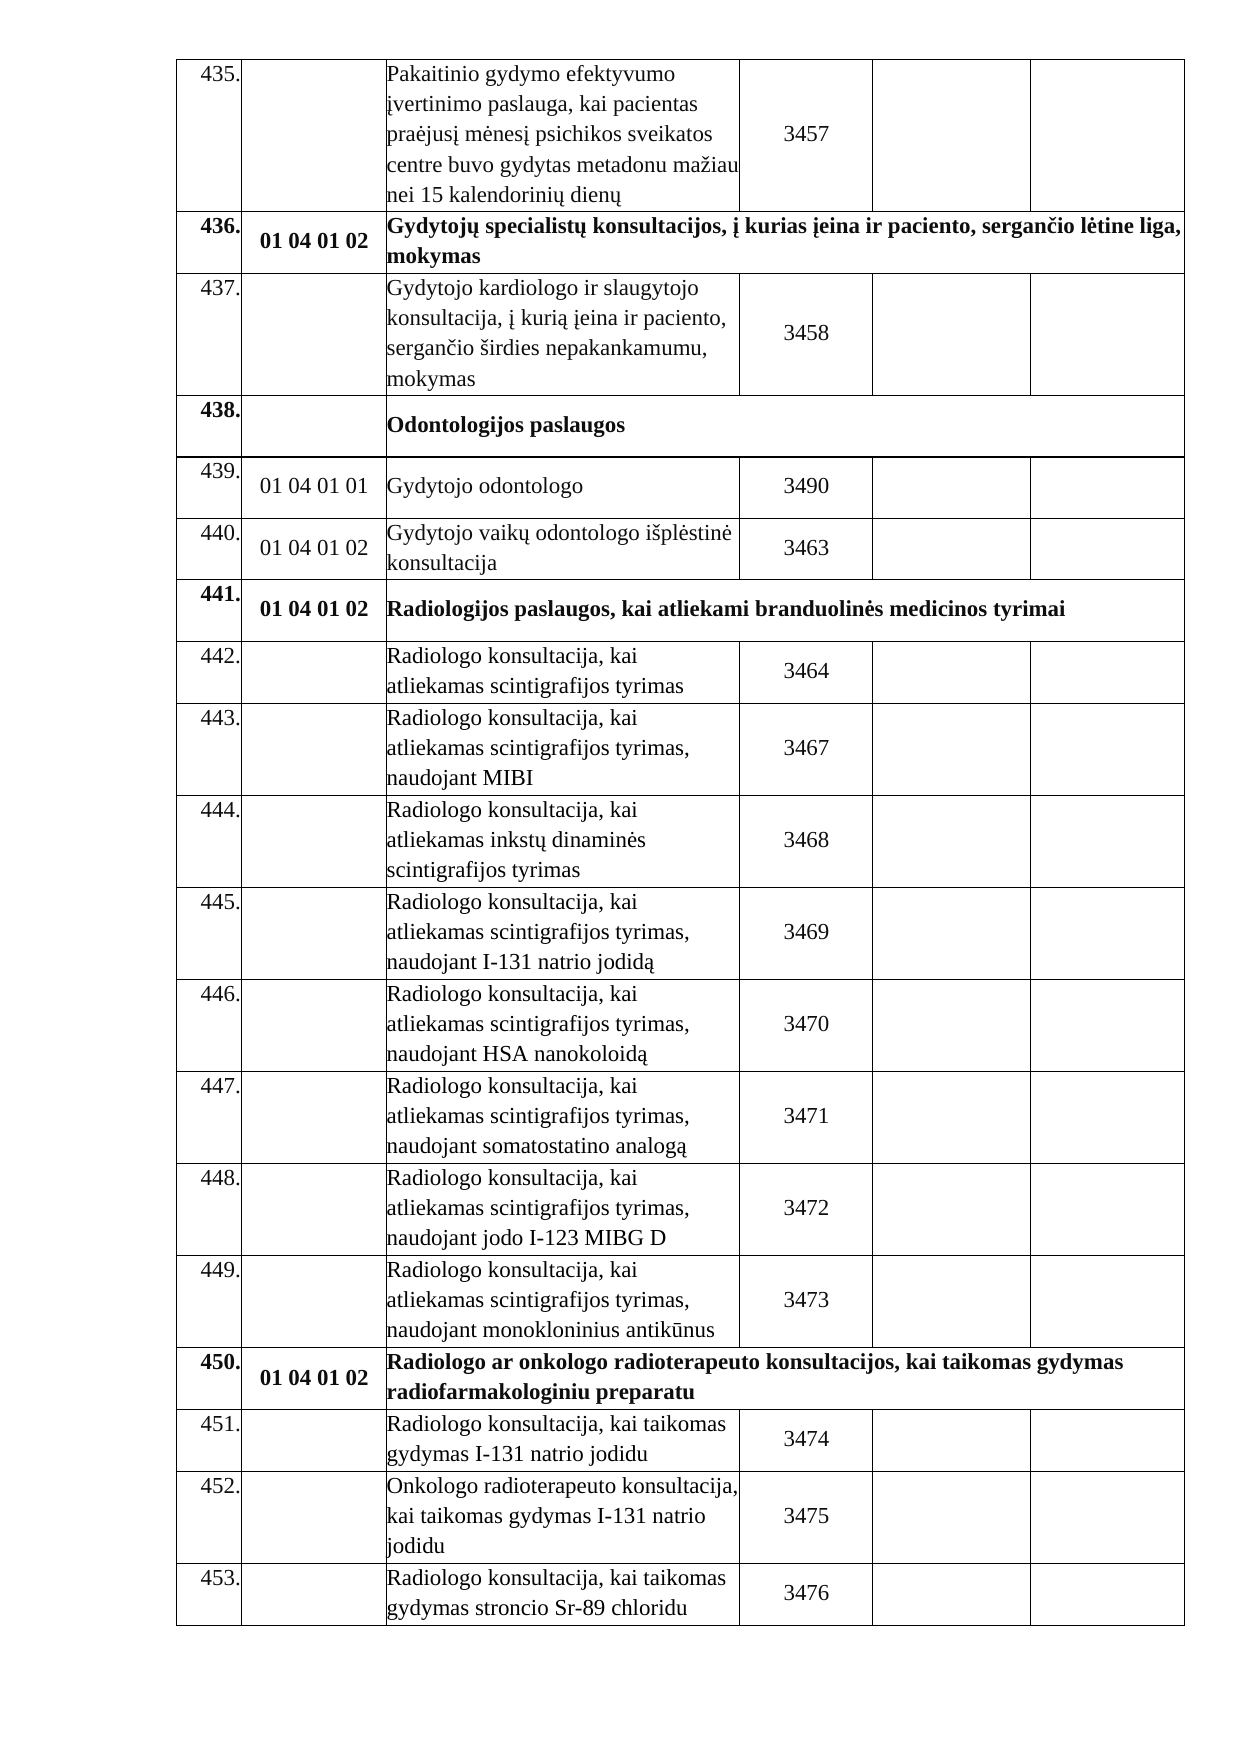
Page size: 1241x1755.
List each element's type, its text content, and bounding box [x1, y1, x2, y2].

table_cell [1230, 518, 1240, 579]
table_cell [242, 980, 386, 1071]
table_cell Radiologijos paslaugos, kai atliekami branduolinės medicinos tyrimai [387, 580, 1184, 641]
table_cell [1031, 980, 1184, 1071]
table_cell [873, 519, 1030, 579]
table_cell [1203, 795, 1208, 887]
table_cell 3457 [740, 60, 872, 211]
table_cell [1185, 1255, 1203, 1347]
table_cell Gydytojo vaikų odontologo išplėstinė konsultacija [387, 519, 739, 579]
table_cell [873, 642, 1030, 703]
table_cell [1031, 1072, 1184, 1163]
table_cell [1203, 1071, 1208, 1163]
table_cell [873, 60, 1030, 211]
table_cell 435. 1. [177, 60, 241, 211]
table_cell [1185, 887, 1203, 979]
table_cell [1208, 703, 1213, 795]
table_cell [1185, 273, 1203, 395]
table_cell 447. [177, 1072, 241, 1163]
table_cell [242, 1564, 386, 1625]
table_cell [1208, 1347, 1213, 1409]
table_cell Radiologo konsultacija, kai atliekamas scintigrafijos tyrimas, naudojant somatostatino analogą [387, 1072, 739, 1163]
table_cell [1208, 979, 1213, 1071]
table_cell [873, 1564, 1030, 1625]
table_cell Onkologo radioterapeuto konsultacija, kai taikomas gydymas I-131 natrio jodidu [387, 1472, 739, 1563]
table_cell [1230, 979, 1240, 1071]
table_cell [1031, 1410, 1184, 1471]
table_cell 441. [177, 580, 241, 641]
table_cell [1213, 1347, 1230, 1409]
table_cell [1031, 519, 1184, 579]
table_cell [1208, 1409, 1213, 1471]
table_cell [1203, 703, 1208, 795]
table_cell 01 04 01 02 [242, 212, 386, 273]
table_cell [1185, 1409, 1203, 1471]
table_cell [1185, 1347, 1203, 1409]
table_cell [242, 1472, 386, 1563]
table_cell [873, 888, 1030, 979]
table_cell [1185, 979, 1203, 1071]
table_cell [1185, 456, 1203, 518]
table_cell [1208, 1563, 1213, 1625]
table_cell 449. [177, 1256, 241, 1347]
table_cell [1230, 1071, 1240, 1163]
table_cell 3471 [740, 1072, 872, 1163]
table_cell [1213, 641, 1230, 703]
table_cell [1185, 1163, 1203, 1255]
table_cell [873, 274, 1030, 395]
table_cell 3464 [740, 642, 872, 703]
table_cell [1203, 395, 1208, 456]
table_cell [1213, 1163, 1230, 1255]
table_cell [1230, 1471, 1240, 1563]
table_cell [1230, 211, 1240, 273]
table_cell [1203, 1471, 1208, 1563]
table_cell [1203, 579, 1208, 641]
table_cell 3473 [740, 1256, 872, 1347]
table_cell [1185, 703, 1203, 795]
table_cell [1031, 1472, 1184, 1563]
table_cell 436. [177, 212, 241, 273]
table_cell 01 04 01 02 [242, 1348, 386, 1409]
table_cell 3476 [740, 1564, 872, 1625]
table_cell [1185, 579, 1203, 641]
table_cell [1203, 1255, 1208, 1347]
table_cell [873, 1472, 1030, 1563]
table_cell [1185, 641, 1203, 703]
table_cell [1213, 979, 1230, 1071]
table_cell [1208, 395, 1213, 456]
table_cell [1208, 456, 1213, 518]
table_cell [1213, 1471, 1230, 1563]
table_cell [873, 704, 1030, 795]
table_cell [242, 1164, 386, 1255]
table_cell 453. [177, 1564, 241, 1625]
table_cell [1208, 518, 1213, 579]
table_cell 3469 [740, 888, 872, 979]
table_cell [1230, 703, 1240, 795]
table_cell [1230, 887, 1240, 979]
table_cell [873, 1164, 1030, 1255]
table_cell 3472 [740, 1164, 872, 1255]
table_cell [242, 60, 386, 211]
table_cell 3467 [740, 704, 872, 795]
table_cell [1185, 795, 1203, 887]
table_cell [1203, 59, 1208, 211]
table_cell [1230, 579, 1240, 641]
table_cell Radiologo konsultacija, kai atliekamas scintigrafijos tyrimas, naudojant I-131 natrio jodidą [387, 888, 739, 979]
table_cell [1213, 795, 1230, 887]
table_cell [1203, 1563, 1208, 1625]
table_cell [1230, 456, 1240, 518]
table_cell [1203, 641, 1208, 703]
table_cell [1203, 273, 1208, 395]
table_cell 01 04 01 01 [242, 458, 386, 518]
table_cell [1213, 211, 1230, 273]
table_cell Gydytojų specialistų konsultacijos, į kurias įeina ir paciento, sergančio lėtine liga, mokymas [387, 212, 1184, 273]
table_cell [1213, 579, 1230, 641]
table_cell 451. [177, 1410, 241, 1471]
table_cell [1031, 60, 1184, 211]
table_cell Gydytojo kardiologo ir slaugytojo konsultacija, į kurią įeina ir paciento, sergančio širdies nepakankamumu, mokymas [387, 274, 739, 395]
table_cell 445. [177, 888, 241, 979]
table_cell [242, 1072, 386, 1163]
table_cell 452. [177, 1472, 241, 1563]
table_cell [1213, 395, 1230, 456]
table_cell [1230, 59, 1240, 211]
table_cell [1213, 887, 1230, 979]
table_cell 446. [177, 980, 241, 1071]
table_cell 448. [177, 1164, 241, 1255]
table_cell 437. [177, 274, 241, 395]
table_cell [242, 396, 386, 456]
table_cell 3470 [740, 980, 872, 1071]
table_cell [873, 458, 1030, 518]
table_cell [1203, 887, 1208, 979]
table_cell [1203, 1163, 1208, 1255]
table_cell [1230, 1255, 1240, 1347]
table_cell [1230, 1347, 1240, 1409]
table_cell [242, 888, 386, 979]
table_cell [1208, 211, 1213, 273]
table_cell [1203, 456, 1208, 518]
table_cell [1208, 1471, 1213, 1563]
table_cell Gydytojo odontologo [387, 458, 739, 518]
table_cell [1213, 273, 1230, 395]
table_cell [873, 796, 1030, 887]
table_cell Radiologo konsultacija, kai atliekamas scintigrafijos tyrimas [387, 642, 739, 703]
table_cell [242, 1256, 386, 1347]
table_cell [1208, 795, 1213, 887]
table_cell [1185, 395, 1203, 456]
table_cell Radiologo konsultacija, kai atliekamas scintigrafijos tyrimas, naudojant HSA nanokoloidą [387, 980, 739, 1071]
table_cell 3468 [740, 796, 872, 887]
table_cell [1230, 1563, 1240, 1625]
table_cell 01 04 01 02 [242, 519, 386, 579]
table_cell [1031, 458, 1184, 518]
table_cell [1230, 795, 1240, 887]
table_cell [873, 1256, 1030, 1347]
table_cell [1031, 704, 1184, 795]
table_cell 444. [177, 796, 241, 887]
table_cell [873, 980, 1030, 1071]
table_cell Radiologo konsultacija, kai taikomas gydymas stroncio Sr-89 chloridu [387, 1564, 739, 1625]
table_cell [1208, 59, 1213, 211]
table_cell [1031, 642, 1184, 703]
table_cell [1213, 1409, 1230, 1471]
table_cell [1185, 211, 1203, 273]
table_cell 3474 [740, 1410, 872, 1471]
table_cell [1213, 703, 1230, 795]
table_cell [1203, 1409, 1208, 1471]
table_cell [1031, 274, 1184, 395]
table_cell Radiologo konsultacija, kai atliekamas scintigrafijos tyrimas, naudojant monokloninius antikūnus [387, 1256, 739, 1347]
table_cell [873, 1410, 1030, 1471]
table_cell [1203, 211, 1208, 273]
table_cell [1203, 979, 1208, 1071]
table_cell [1208, 579, 1213, 641]
table_cell [1031, 796, 1184, 887]
table_cell [1185, 1071, 1203, 1163]
table_cell [1213, 518, 1230, 579]
table_cell [1230, 273, 1240, 395]
table_cell Radiologo konsultacija, kai taikomas gydymas I-131 natrio jodidu [387, 1410, 739, 1471]
table_cell [1208, 273, 1213, 395]
table_cell 439. [177, 458, 241, 518]
table_cell [1213, 1255, 1230, 1347]
table_cell [1185, 1471, 1203, 1563]
table_cell [1031, 1164, 1184, 1255]
table_cell Radiologo konsultacija, kai atliekamas scintigrafijos tyrimas, naudojant jodo I-123 MIBG D [387, 1164, 739, 1255]
table_cell 450. [177, 1348, 241, 1409]
table_cell [1230, 1409, 1240, 1471]
table_cell 01 04 01 02 [242, 580, 386, 641]
table_cell 442. [177, 642, 241, 703]
table_cell [1208, 1255, 1213, 1347]
table_cell [1185, 518, 1203, 579]
table_cell 440. [177, 519, 241, 579]
table_cell [1208, 641, 1213, 703]
table_cell [1031, 1256, 1184, 1347]
table_cell 3458 [740, 274, 872, 395]
table_cell 3463 [740, 519, 872, 579]
table_cell [1031, 1564, 1184, 1625]
table_cell [1230, 641, 1240, 703]
table_cell [1208, 887, 1213, 979]
table_cell [1213, 1071, 1230, 1163]
table_cell Radiologo ar onkologo radioterapeuto konsultacijos, kai taikomas gydymas radiofarmakologiniu preparatu [387, 1348, 1184, 1409]
table_cell [1230, 395, 1240, 456]
table_cell [1213, 456, 1230, 518]
table_cell [1185, 59, 1203, 211]
table_cell 438. [177, 396, 241, 456]
table_cell 443. [177, 704, 241, 795]
table_cell [242, 642, 386, 703]
table_cell [1208, 1163, 1213, 1255]
table_cell [242, 796, 386, 887]
table_cell [242, 274, 386, 395]
table_cell [1203, 518, 1208, 579]
table_cell [1213, 1563, 1230, 1625]
table_cell [1203, 1347, 1208, 1409]
table_cell [1031, 888, 1184, 979]
table_cell [242, 704, 386, 795]
table_cell [1230, 1163, 1240, 1255]
table_cell Pakaitinio gydymo efektyvumo įvertinimo paslauga, kai pacientas praėjusį mėnesį psichikos sveikatos centre buvo gydytas metadonu mažiau nei 15 kalendorinių dienų [387, 60, 739, 211]
table_cell Radiologo konsultacija, kai atliekamas inkstų dinaminės scintigrafijos tyrimas [387, 796, 739, 887]
table_cell [873, 1072, 1030, 1163]
table_cell [242, 1410, 386, 1471]
table_cell Odontologijos paslaugos [387, 396, 1184, 456]
table_cell 3475 [740, 1472, 872, 1563]
table_cell [1208, 1071, 1213, 1163]
table_cell [1213, 59, 1230, 211]
table_cell [1185, 1563, 1203, 1625]
table_cell 3490 [740, 458, 872, 518]
table_cell Radiologo konsultacija, kai atliekamas scintigrafijos tyrimas, naudojant MIBI [387, 704, 739, 795]
